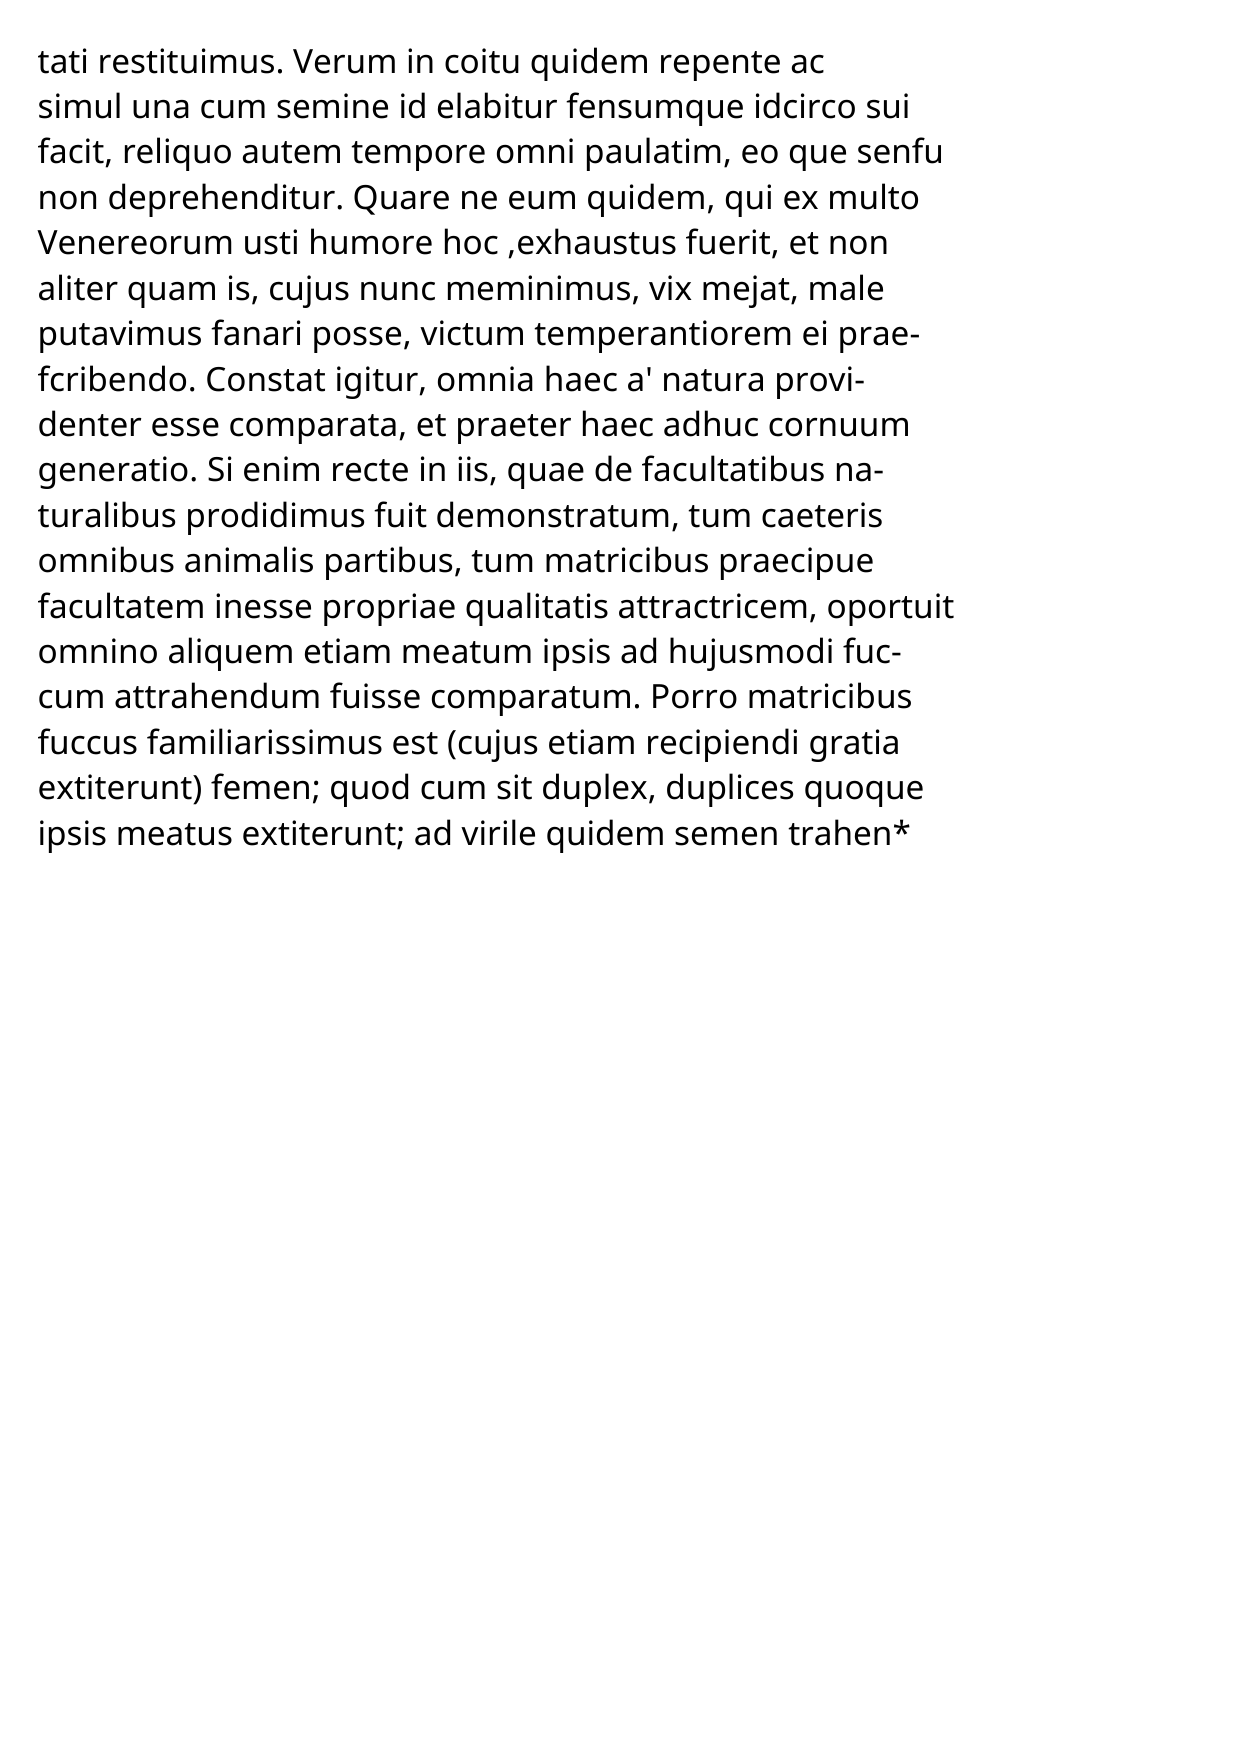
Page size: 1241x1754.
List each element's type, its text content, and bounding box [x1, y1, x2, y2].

text tati restituimus. Verum in coitu quidem repente ac simul una cum semine id elabitur fensumque idcirco sui facit, reliquo autem tempore omni paulatim, eo que senfu non deprehenditur. Quare ne eum quidem, qui ex multo Venereorum usti humore hoc ,exhaustus fuerit, et non aliter quam is, cujus nunc meminimus, vix mejat, male putavimus fanari posse, victum temperantiorem ei prae- fcribendo. Constat igitur, omnia haec a' natura provi- denter esse comparata, et praeter haec adhuc cornuum generatio. Si enim recte in iis, quae de facultatibus na- turalibus prodidimus fuit demonstratum, tum caeteris omnibus animalis partibus, tum matricibus praecipue facultatem inesse propriae qualitatis attractricem, oportuit omnino aliquem etiam meatum ipsis ad hujusmodi fuc- cum attrahendum fuisse comparatum. Porro matricibus fuccus familiarissimus est (cujus etiam recipiendi gratia extiterunt) femen; quod cum sit duplex, duplices quoque ipsis meatus extiterunt; ad virile quidem semen trahen* [37, 37, 1203, 855]
